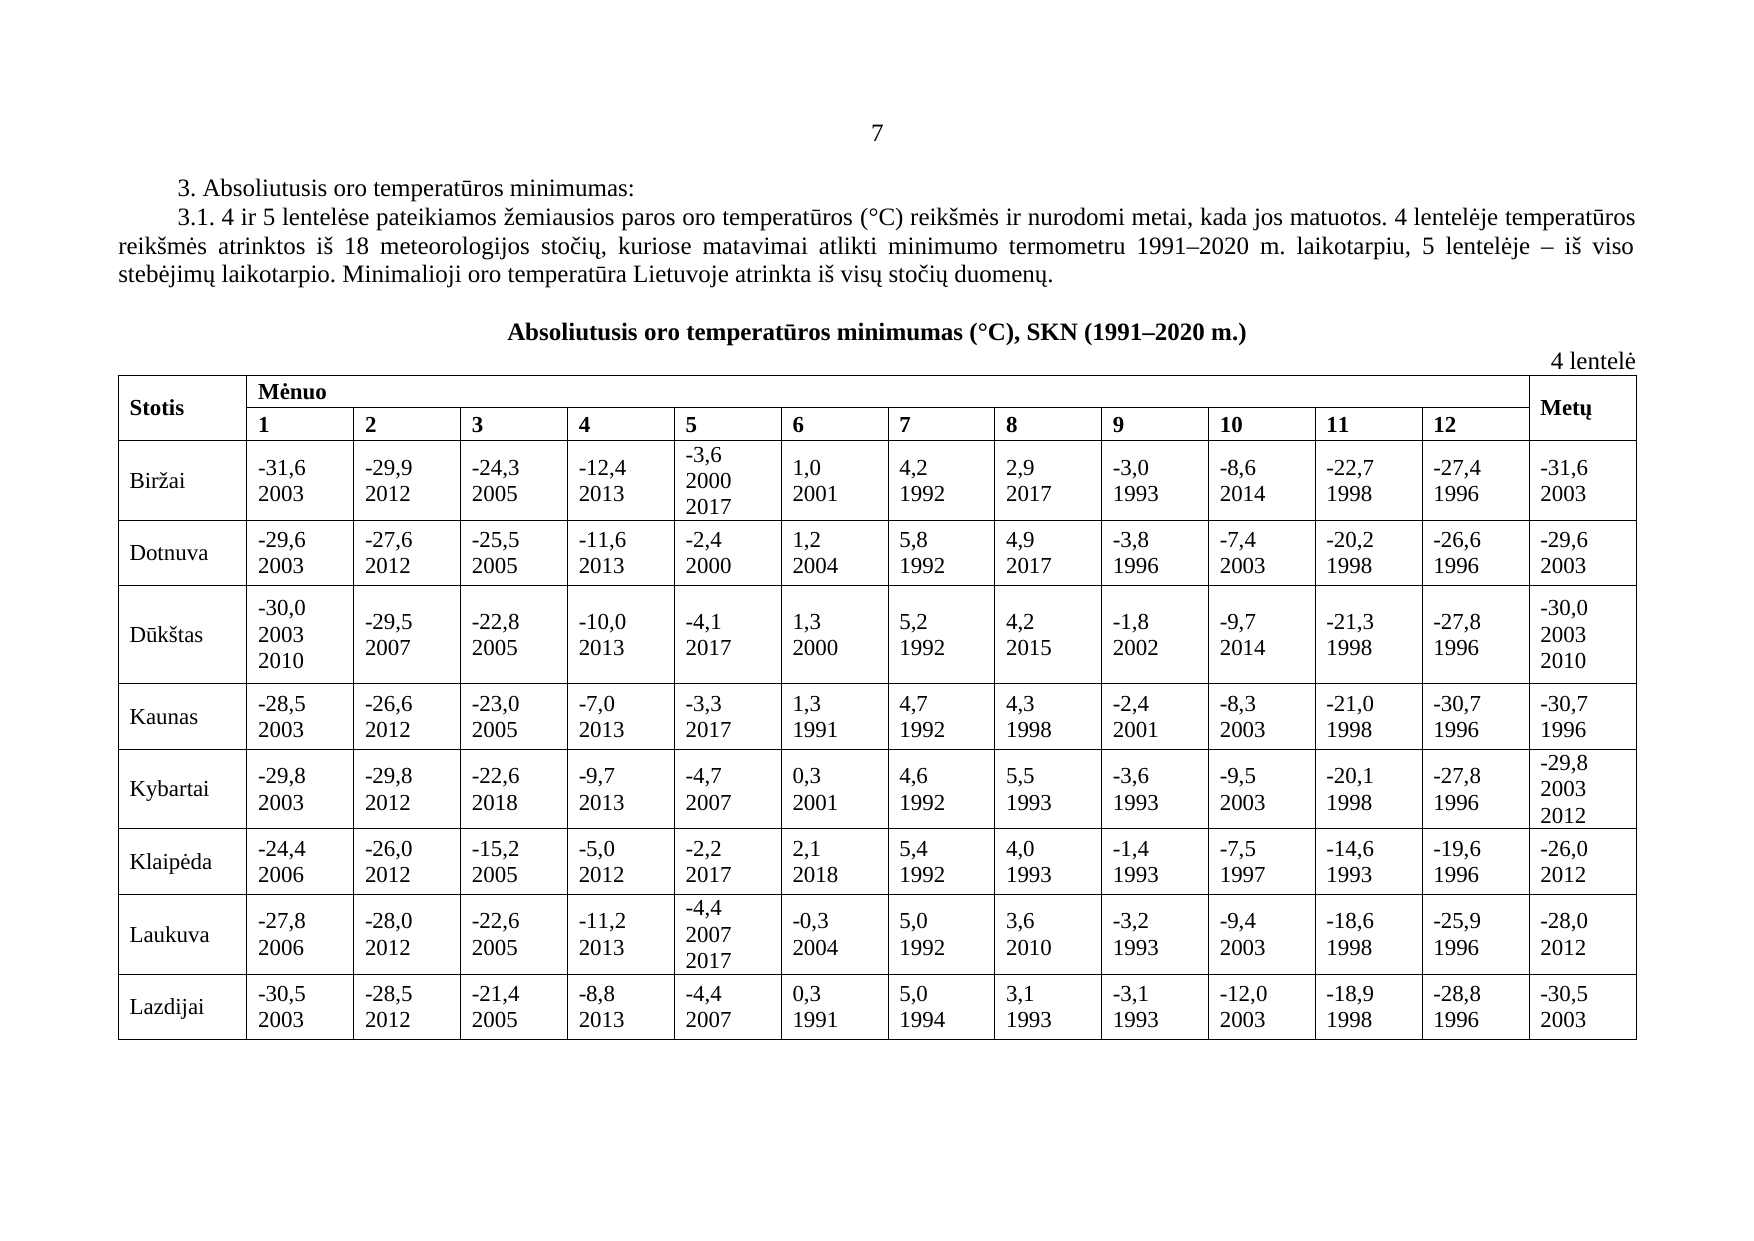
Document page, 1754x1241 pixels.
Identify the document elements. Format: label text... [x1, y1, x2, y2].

table_cell -14,6 1993 [1316, 829, 1422, 894]
table_cell 3,6 2010 [995, 895, 1101, 973]
table_cell Kaunas [119, 684, 246, 749]
table_cell 4,6 1992 [889, 750, 994, 828]
table_cell -15,2 2005 [461, 829, 567, 894]
table_cell 4 [568, 408, 674, 440]
table_cell -29,8 2012 [354, 750, 460, 828]
table_cell -7,0 2013 [568, 684, 674, 749]
table_cell -5,0 2012 [568, 829, 674, 894]
table_cell -1,8 2002 [1102, 586, 1208, 683]
table_cell -2,4 2000 [675, 521, 781, 584]
table_cell -28,8 1996 [1423, 975, 1529, 1039]
table_cell -20,2 1998 [1316, 521, 1422, 584]
table_cell -4,4 2007 [675, 975, 781, 1039]
table_cell -31,6 2003 [247, 441, 353, 520]
table_cell -21,0 1998 [1316, 684, 1422, 749]
table_cell 6 [782, 408, 888, 440]
table_cell -26,6 2012 [354, 684, 460, 749]
table_cell -25,9 1996 [1423, 895, 1529, 973]
table_cell -31,6 2003 [1530, 441, 1636, 520]
table_cell 5 [675, 408, 781, 440]
table_cell -25,5 2005 [461, 521, 567, 584]
table_cell -29,8 2003 2012 [1530, 750, 1636, 828]
table_cell 4,2 2015 [995, 586, 1101, 683]
table_cell -26,0 2012 [354, 829, 460, 894]
table_cell 1,2 2004 [782, 521, 888, 584]
table_cell -27,8 2006 [247, 895, 353, 973]
table_cell -22,7 1998 [1316, 441, 1422, 520]
table_cell -26,6 1996 [1423, 521, 1529, 584]
table_cell -18,6 1998 [1316, 895, 1422, 973]
table_cell 1,3 2000 [782, 586, 888, 683]
table_cell -20,1 1998 [1316, 750, 1422, 828]
table_cell -29,6 2003 [1530, 521, 1636, 584]
table_cell 5,5 1993 [995, 750, 1101, 828]
table_cell Kybartai [119, 750, 246, 828]
table_cell -29,9 2012 [354, 441, 460, 520]
table_cell 1 [247, 408, 353, 440]
table_cell 4,3 1998 [995, 684, 1101, 749]
table_cell -19,6 1996 [1423, 829, 1529, 894]
table_cell Biržai [119, 441, 246, 520]
table_cell -3,2 1993 [1102, 895, 1208, 973]
table_cell 3 [461, 408, 567, 440]
table_cell -8,8 2013 [568, 975, 674, 1039]
table_cell -27,4 1996 [1423, 441, 1529, 520]
table_cell -29,8 2003 [247, 750, 353, 828]
table_cell -7,4 2003 [1209, 521, 1315, 584]
table_cell 2,1 2018 [782, 829, 888, 894]
table_cell -18,9 1998 [1316, 975, 1422, 1039]
table_cell -9,5 2003 [1209, 750, 1315, 828]
table_cell -3,1 1993 [1102, 975, 1208, 1039]
text 3. Absoliutusis oro temperatūros minimumas: [118, 173, 1636, 202]
table_cell -2,2 2017 [675, 829, 781, 894]
table_cell -28,0 2012 [354, 895, 460, 973]
table_cell 5,0 1994 [889, 975, 994, 1039]
table_cell 2,9 2017 [995, 441, 1101, 520]
table_cell -24,3 2005 [461, 441, 567, 520]
table_cell Lazdijai [119, 975, 246, 1039]
table_cell -23,0 2005 [461, 684, 567, 749]
table_cell -8,3 2003 [1209, 684, 1315, 749]
table_cell -30,7 1996 [1530, 684, 1636, 749]
table_cell -28,5 2012 [354, 975, 460, 1039]
table_cell Dūkštas [119, 586, 246, 683]
table_cell -30,0 2003 2010 [247, 586, 353, 683]
table_cell Klaipėda [119, 829, 246, 894]
table_header Mėnuo [247, 376, 1529, 407]
table_cell 0,3 1991 [782, 975, 888, 1039]
table_cell 3,1 1993 [995, 975, 1101, 1039]
table_cell -3,6 1993 [1102, 750, 1208, 828]
table_cell 2 [354, 408, 460, 440]
table_cell 1,0 2001 [782, 441, 888, 520]
table_cell -3,8 1996 [1102, 521, 1208, 584]
text Absoliutusis oro temperatūros minimumas (°C), SKN (1991–2020 m.) [118, 317, 1636, 346]
table_cell -29,5 2007 [354, 586, 460, 683]
table_cell -8,6 2014 [1209, 441, 1315, 520]
table_cell 11 [1316, 408, 1422, 440]
table_cell -3,0 1993 [1102, 441, 1208, 520]
table_cell -28,5 2003 [247, 684, 353, 749]
text 4 lentelė [118, 346, 1636, 374]
table_cell -9,7 2013 [568, 750, 674, 828]
table_cell Dotnuva [119, 521, 246, 584]
table_cell 9 [1102, 408, 1208, 440]
table_cell -0,3 2004 [782, 895, 888, 973]
table_cell 12 [1423, 408, 1529, 440]
table_cell 0,3 2001 [782, 750, 888, 828]
table_cell -4,7 2007 [675, 750, 781, 828]
table_cell -27,6 2012 [354, 521, 460, 584]
table_cell -21,3 1998 [1316, 586, 1422, 683]
table_cell -12,0 2003 [1209, 975, 1315, 1039]
table_cell -4,4 2007 2017 [675, 895, 781, 973]
table_cell 5,2 1992 [889, 586, 994, 683]
table_cell -3,3 2017 [675, 684, 781, 749]
table_cell -26,0 2012 [1530, 829, 1636, 894]
table_cell -10,0 2013 [568, 586, 674, 683]
table_cell -29,6 2003 [247, 521, 353, 584]
table_cell 4,2 1992 [889, 441, 994, 520]
table_cell 4,9 2017 [995, 521, 1101, 584]
table_cell 4,0 1993 [995, 829, 1101, 894]
table_cell -30,0 2003 2010 [1530, 586, 1636, 683]
table_cell -22,6 2018 [461, 750, 567, 828]
table_cell -2,4 2001 [1102, 684, 1208, 749]
table_cell 8 [995, 408, 1101, 440]
table_cell -22,8 2005 [461, 586, 567, 683]
table_cell Laukuva [119, 895, 246, 973]
table_cell 4,7 1992 [889, 684, 994, 749]
table_cell -30,7 1996 [1423, 684, 1529, 749]
table_cell 1,3 1991 [782, 684, 888, 749]
table_cell -27,8 1996 [1423, 750, 1529, 828]
table_cell -9,4 2003 [1209, 895, 1315, 973]
table_cell -7,5 1997 [1209, 829, 1315, 894]
table_cell -22,6 2005 [461, 895, 567, 973]
table_cell 5,8 1992 [889, 521, 994, 584]
table_cell 7 [889, 408, 994, 440]
text 3.1. 4 ir 5 lentelėse pateikiamos žemiausios paros oro temperatūros (°C) reikšmės ir nurodomi metai, kada jos matuotos. 4 lentelėje temperatūros reikšmės atrinktos iš 18 meteorologijos stočių, kuriose matavimai atlikti minimumo termometru 1991–2020 m. laikotarpiu, 5 lentelėje – iš viso stebėjimų laikotarpio. Minimalioji oro temperatūra Lietuvoje atrinkta iš visų stočių duomenų. [118, 202, 1636, 288]
table_cell -30,5 2003 [247, 975, 353, 1039]
table_header Stotis [119, 376, 246, 440]
table_cell -9,7 2014 [1209, 586, 1315, 683]
table_cell -11,2 2013 [568, 895, 674, 973]
table_cell -3,6 2000 2017 [675, 441, 781, 520]
table_header Metų [1530, 376, 1636, 440]
table_cell 10 [1209, 408, 1315, 440]
table_cell -11,6 2013 [568, 521, 674, 584]
table_cell -12,4 2013 [568, 441, 674, 520]
table_cell -27,8 1996 [1423, 586, 1529, 683]
table_cell 5,4 1992 [889, 829, 994, 894]
table_cell -4,1 2017 [675, 586, 781, 683]
table_cell -1,4 1993 [1102, 829, 1208, 894]
table_cell 5,0 1992 [889, 895, 994, 973]
table_cell -24,4 2006 [247, 829, 353, 894]
table_cell -21,4 2005 [461, 975, 567, 1039]
table_cell -30,5 2003 [1530, 975, 1636, 1039]
table_cell -28,0 2012 [1530, 895, 1636, 973]
